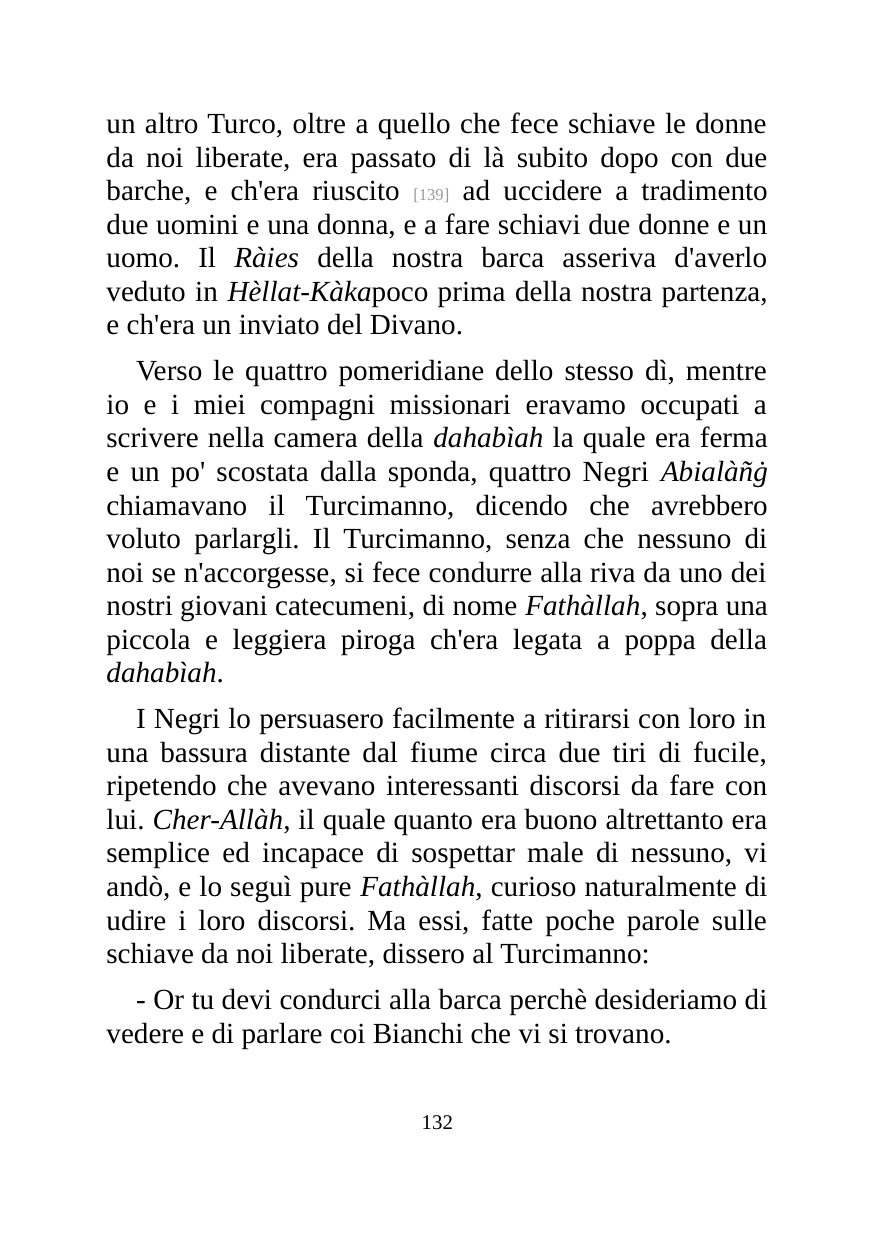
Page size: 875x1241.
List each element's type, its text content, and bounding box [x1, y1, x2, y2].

text Verso le quattro pomeridiane dello stesso dì, mentre io e i miei compagni missionari eravamo occupati a scrivere nella camera della dahabìah la quale era ferma e un po' scostata dalla sponda, quattro Negri Abialàñġ chiamavano il Turcimanno, dicendo che avrebbero voluto parlargli. Il Turcimanno, senza che nessuno di noi se n'accorgesse, si fece condurre alla riva da uno dei nostri giovani catecumeni, di nome Fathàllah, sopra una piccola e leggiera piroga ch'era legata a poppa della dahabìah. [106, 353, 768, 689]
text un altro Turco, oltre a quello che fece schiave le donne da noi liberate, era passato di là subito dopo con due barche, e ch'era riuscito [139] ad uccidere a tradimento due uomini e una donna, e a fare schiavi due donne e un uomo. Il Ràies della nostra barca asseriva d'averlo veduto in Hèllat-Kàkapoco prima della nostra partenza, e ch'era un inviato del Divano. [106, 106, 768, 341]
text - Or tu devi condurci alla barca perchè desideriamo di vedere e di parlare coi Bianchi che vi si trovano. [106, 982, 768, 1049]
text I Negri lo persuasero facilmente a ritirarsi con loro in una bassura distante dal fiume circa due tiri di fucile, ripetendo che avevano interessanti discorsi da fare con lui. Cher-Allàh, il quale quanto era buono altrettanto era semplice ed incapace di sospettar male di nessuno, vi andò, e lo seguì pure Fathàllah, curioso naturalmente di udire i loro discorsi. Ma essi, fatte poche parole sulle schiave da noi liberate, dissero al Turcimanno: [106, 701, 768, 970]
